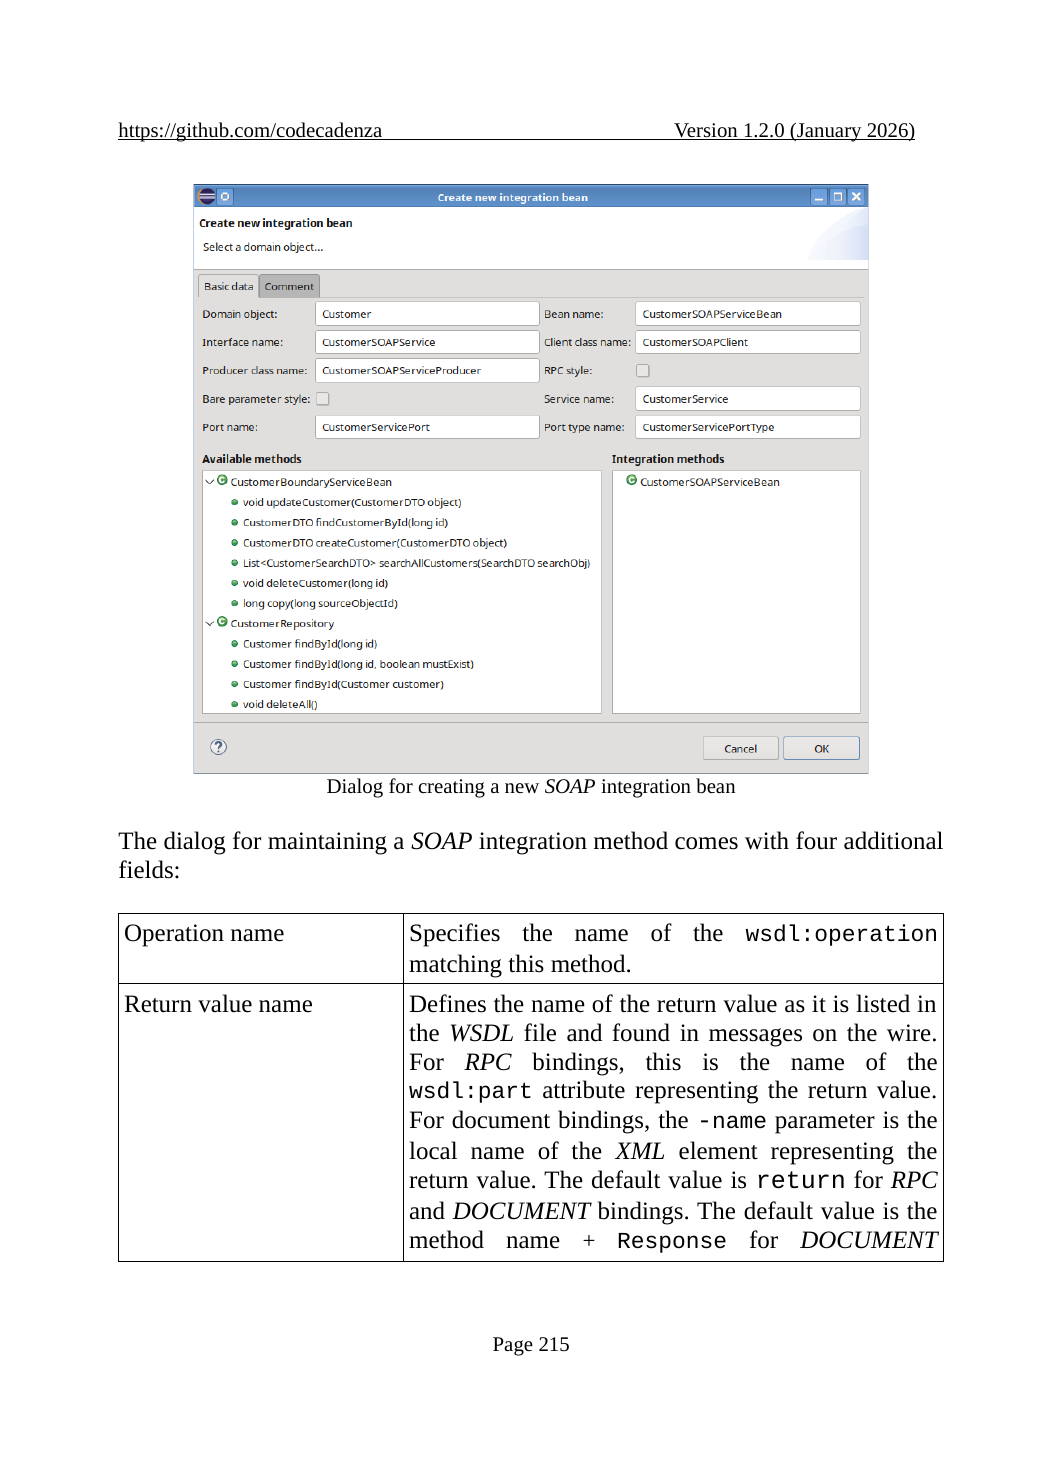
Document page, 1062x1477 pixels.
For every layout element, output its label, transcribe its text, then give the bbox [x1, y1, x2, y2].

table_cell Defines the name of the return value as it is listed in the WSDL file and found in messages on the wire. For RPC bindings, this is the name of the wsdl:part attribute representing the return value. For document bindings, the -name parameter is the local name of the XML element representing the return value. The default value is return for RPC and DOCUMENT bindings. The default value is the method name + Response for DOCUMENT [404, 984, 943, 1261]
text Dialog for creating a new SOAP integration bean [193, 774, 868, 798]
table_header Specifies the name of the wsdl:operation matching this method. [404, 914, 943, 983]
picture [193, 184, 869, 774]
table_header Operation name [119, 914, 403, 983]
table_cell Return value name [119, 984, 403, 1261]
text The dialog for maintaining a SOAP integration method comes with four additional fields: [118, 826, 944, 884]
